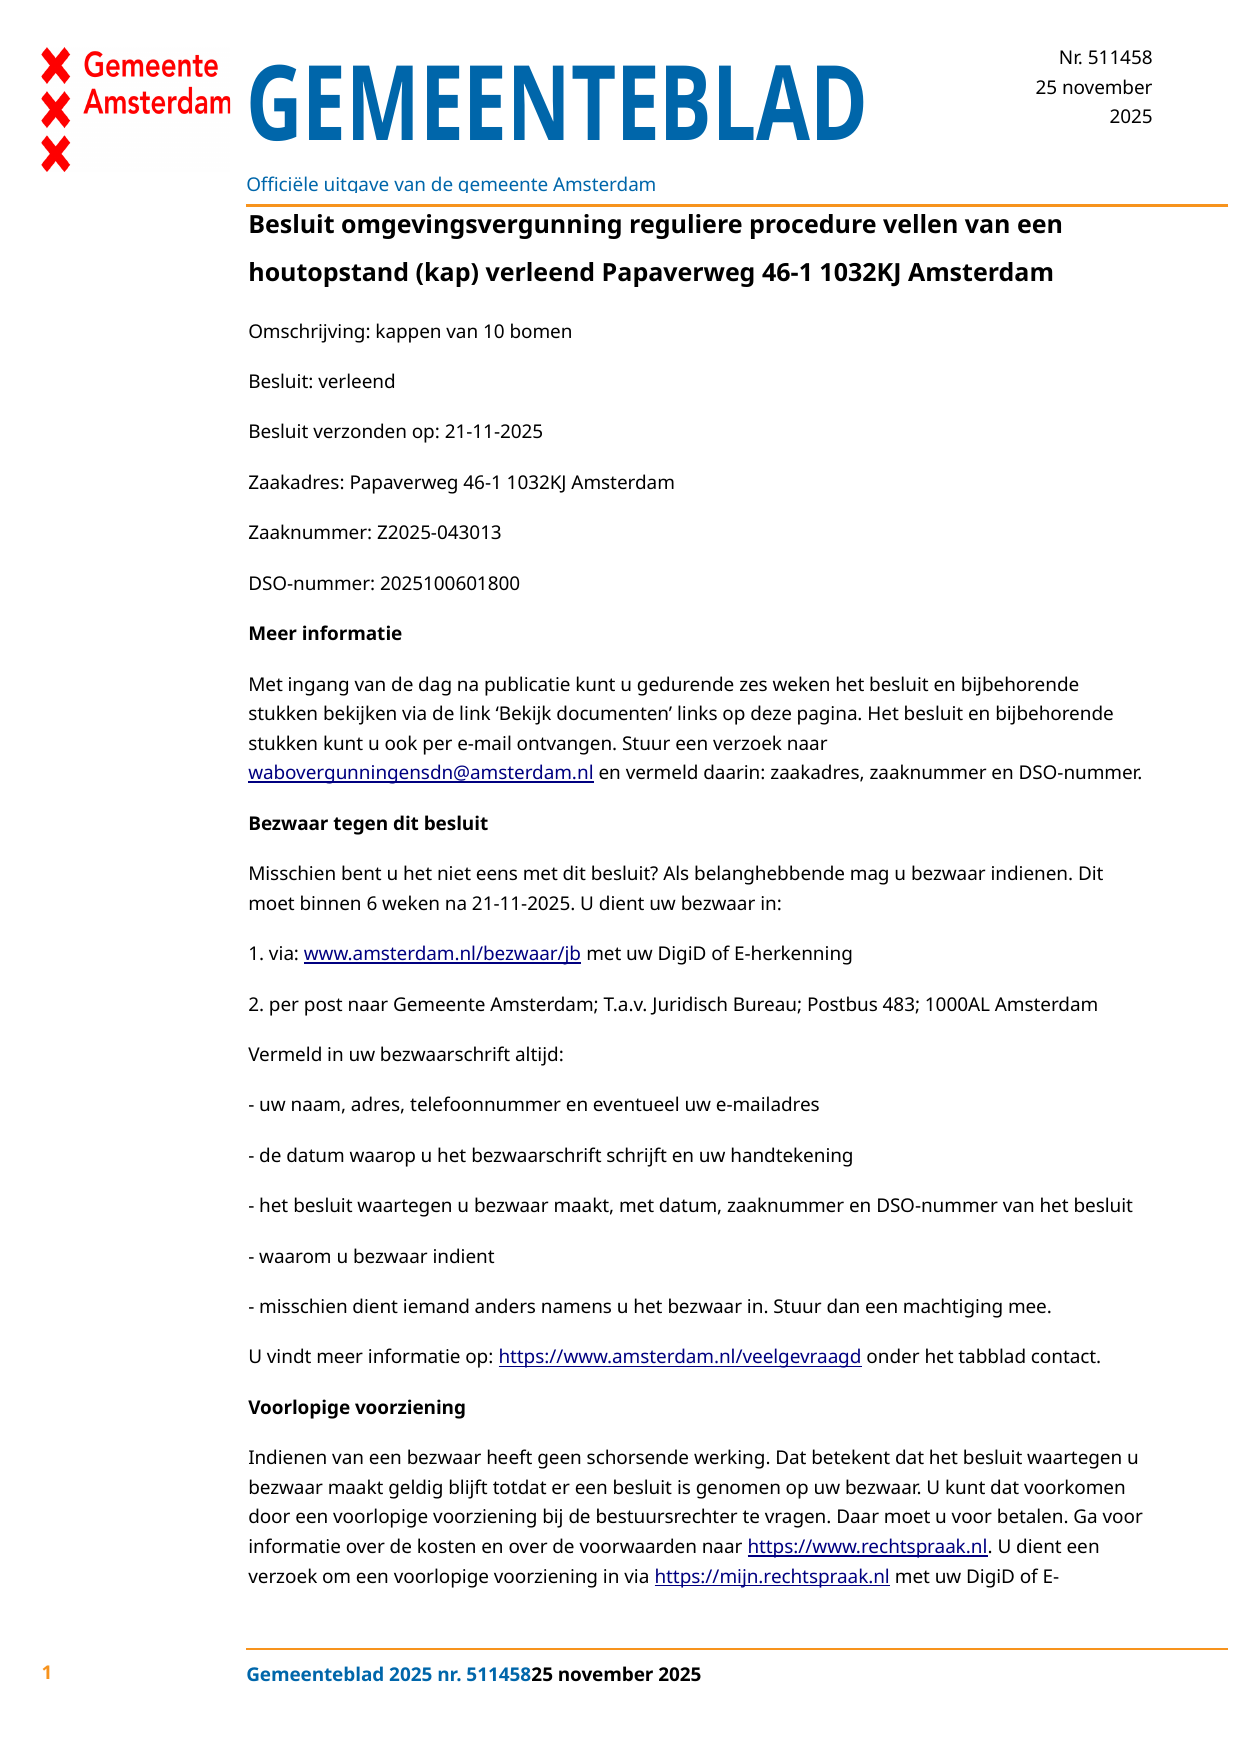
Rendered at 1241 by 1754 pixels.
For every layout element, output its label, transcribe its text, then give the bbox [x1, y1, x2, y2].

text Met ingang van de dag na publicatie kunt u gedurende zes weken het besluit en bijbehorende stukken bekijken via de link ‘Bekijk documenten’ links op deze pagina. Het besluit en bijbehorende stukken kunt u ook per e-mail ontvangen. Stuur een verzoek naar wabovergunningensdn@amsterdam.nl en vermeld daarin: zaakadres, zaaknummer en DSO-nummer. [248, 671, 1152, 785]
text Voorlopige voorziening [248, 1394, 1152, 1420]
text Meer informatie [248, 620, 1152, 646]
text Zaakadres: Papaverweg 46-1 1032KJ Amsterdam [248, 469, 1152, 495]
text Indienen van een bezwaar heeft geen schorsende werking. Dat betekent dat het besluit waartegen u bezwaar maakt geldig blijft totdat er een besluit is genomen op uw bezwaar. U kunt dat voorkomen door een voorlopige voorziening bij de bestuursrechter te vragen. Daar moet u voor betalen. Ga voor informatie over de kosten en over de voorwaarden naar https://www.rechtspraak.nl. U dient een verzoek om een voorlopige voorziening in via https://mijn.rechtspraak.nl met uw DigiD of E- [248, 1444, 1152, 1589]
text Besluit verzonden op: 21-11-2025 [248, 419, 1152, 444]
text Besluit: verleend [248, 368, 1152, 394]
text Vermeld in uw bezwaarschrift altijd: [248, 1041, 1152, 1067]
text Besluit omgevingsvergunning reguliere procedure vellen van een houtopstand (kap) verleend Papaverweg 46-1 1032KJ Amsterdam [248, 207, 1152, 288]
text 2. per post naar Gemeente Amsterdam; T.a.v. Juridisch Bureau; Postbus 483; 1000AL Amsterdam [248, 991, 1152, 1017]
text Omschrijving: kappen van 10 bomen [248, 318, 1152, 344]
text Bezwaar tegen dit besluit [248, 810, 1152, 836]
text U vindt meer informatie op: https://www.amsterdam.nl/veelgevraagd onder het tabblad contact. [248, 1344, 1152, 1369]
text - de datum waarop u het bezwaarschrift schrijft en uw handtekening [248, 1142, 1152, 1168]
text 1. via: www.amsterdam.nl/bezwaar/jb met uw DigiD of E-herkenning [248, 940, 1152, 966]
text - uw naam, adres, telefoonnummer en eventueel uw e-mailadres [248, 1092, 1152, 1117]
text - het besluit waartegen u bezwaar maakt, met datum, zaaknummer en DSO-nummer van het besluit [248, 1192, 1152, 1218]
text Misschien bent u het niet eens met dit besluit? Als belanghebbende mag u bezwaar indienen. Dit moet binnen 6 weken na 21-11-2025. U dient uw bezwaar in: [248, 860, 1152, 916]
text - waarom u bezwaar indient [248, 1243, 1152, 1269]
text - misschien dient iemand anders namens u het bezwaar in. Stuur dan een machtiging mee. [248, 1293, 1152, 1319]
text Zaaknummer: Z2025-043013 [248, 519, 1152, 545]
picture [41, 47, 231, 172]
text DSO-nummer: 2025100601800 [248, 570, 1152, 596]
